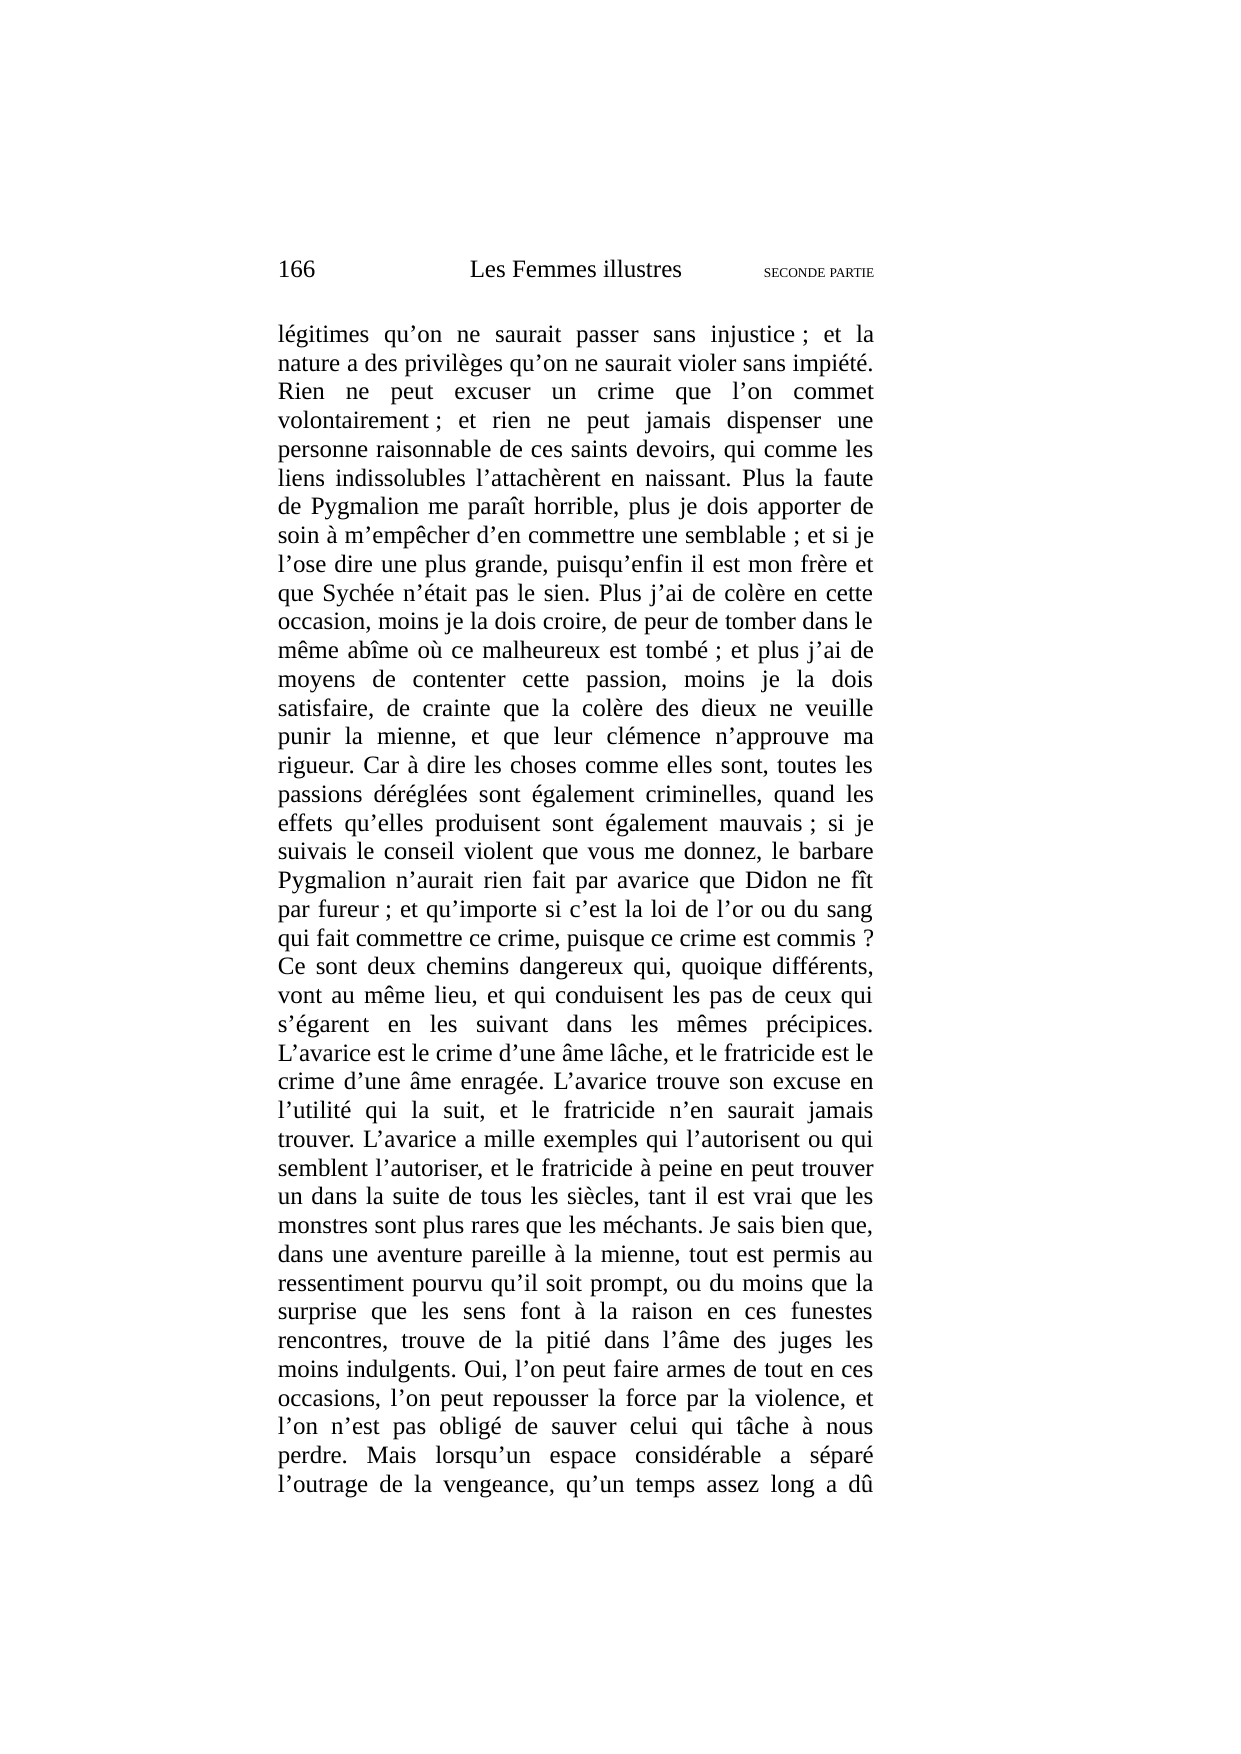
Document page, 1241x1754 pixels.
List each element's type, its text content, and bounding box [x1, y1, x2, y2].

text légitimes qu’on ne saurait passer sans injustice ; et la nature a des privilèges qu’on ne saurait violer sans impiété. Rien ne peut excuser un crime que l’on commet volontairement ; et rien ne peut jamais dispenser une personne raisonnable de ces saints devoirs, qui comme les liens indissolubles l’attachèrent en naissant. Plus la faute de Pygmalion me paraît horrible, plus je dois apporter de soin à m’empêcher d’en commettre une semblable ; et si je l’ose dire une plus grande, puisqu’enfin il est mon frère et que Sychée n’était pas le sien. Plus j’ai de colère en cette occasion, moins je la dois croire, de peur de tomber dans le même abîme où ce malheureux est tombé ; et plus j’ai de moyens de contenter cette passion, moins je la dois satisfaire, de crainte que la colère des dieux ne veuille punir la mienne, et que leur clémence n’approuve ma rigueur. Car à dire les choses comme elles sont, toutes les passions déréglées sont également criminelles, quand les effets qu’elles produisent sont également mauvais ; si je suivais le conseil violent que vous me donnez, le barbare Pygmalion n’aurait rien fait par avarice que Didon ne fît par fureur ; et qu’importe si c’est la loi de l’or ou du sang qui fait commettre ce crime, puisque ce crime est commis ? Ce sont deux chemins dangereux qui, quoique différents, vont au même lieu, et qui conduisent les pas de ceux qui s’égarent en les suivant dans les mêmes précipices. L’avarice est le crime d’une âme lâche, et le fratricide est le crime d’une âme enragée. L’avarice trouve son excuse en l’utilité qui la suit, et le fratricide n’en saurait jamais trouver. L’avarice a mille exemples qui l’autorisent ou qui semblent l’autoriser, et le fratricide à peine en peut trouver un dans la suite de tous les siècles, tant il est vrai que les monstres sont plus rares que les méchants. Je sais bien que, dans une aventure pareille à la mienne, tout est permis au ressentiment pourvu qu’il soit prompt, ou du moins que la surprise que les sens font à la raison en ces funestes rencontres, trouve de la pitié dans l’âme des juges les moins indulgents. Oui, l’on peut faire armes de tout en ces occasions, l’on peut repousser la force par la violence, et l’on n’est pas obligé de sauver celui qui tâche à nous perdre. Mais lorsqu’un espace considérable a séparé l’outrage de la vengeance, qu’un temps assez long a dû [278, 319, 874, 1498]
